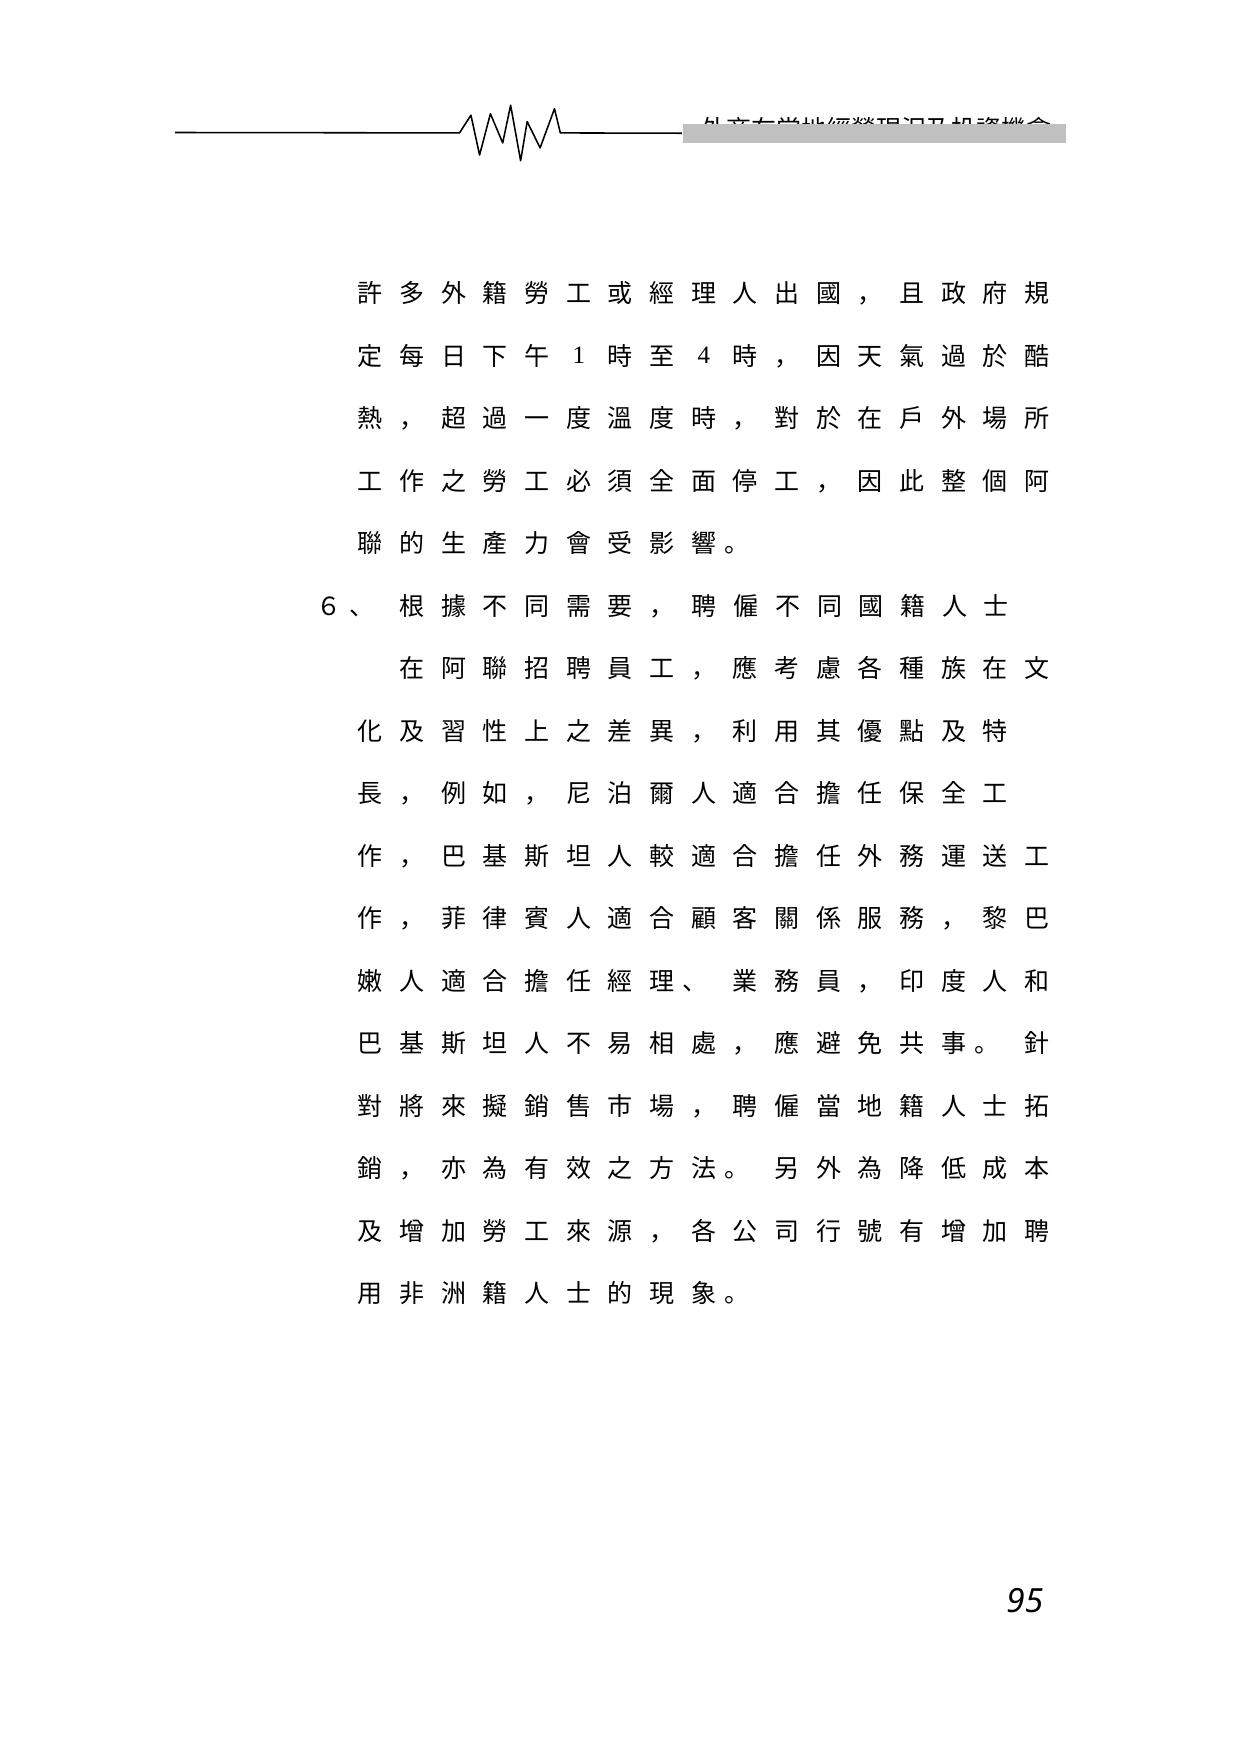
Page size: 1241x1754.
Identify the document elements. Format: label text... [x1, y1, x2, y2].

text 許多外籍勞工或經理人出國，且政府規定每日下午1時至4時，因天氣過於酷熱，超過一度溫度時，對於在戶外場所工作之勞工必須全面停工，因此整個阿聯的生產力會受影響。 [330, 250, 1058, 563]
text 在阿聯招聘員工，應考慮各種族在文化及習性上之差異，利用其優點及特長，例如，尼泊爾人適合擔任保全工作，巴基斯坦人較適合擔任外務運送工作，菲律賓人適合顧客關係服務，黎巴嫩人適合擔任經理、業務員，印度人和巴基斯坦人不易相處，應避免共事。針對將來擬銷售市場，聘僱當地籍人士拓銷，亦為有效之方法。另外為降低成本及增加勞工來源，各公司行號有增加聘用非洲籍人士的現象。 [330, 625, 1058, 1313]
text ６、根據不同需要，聘僱不同國籍人士 [281, 563, 1058, 625]
